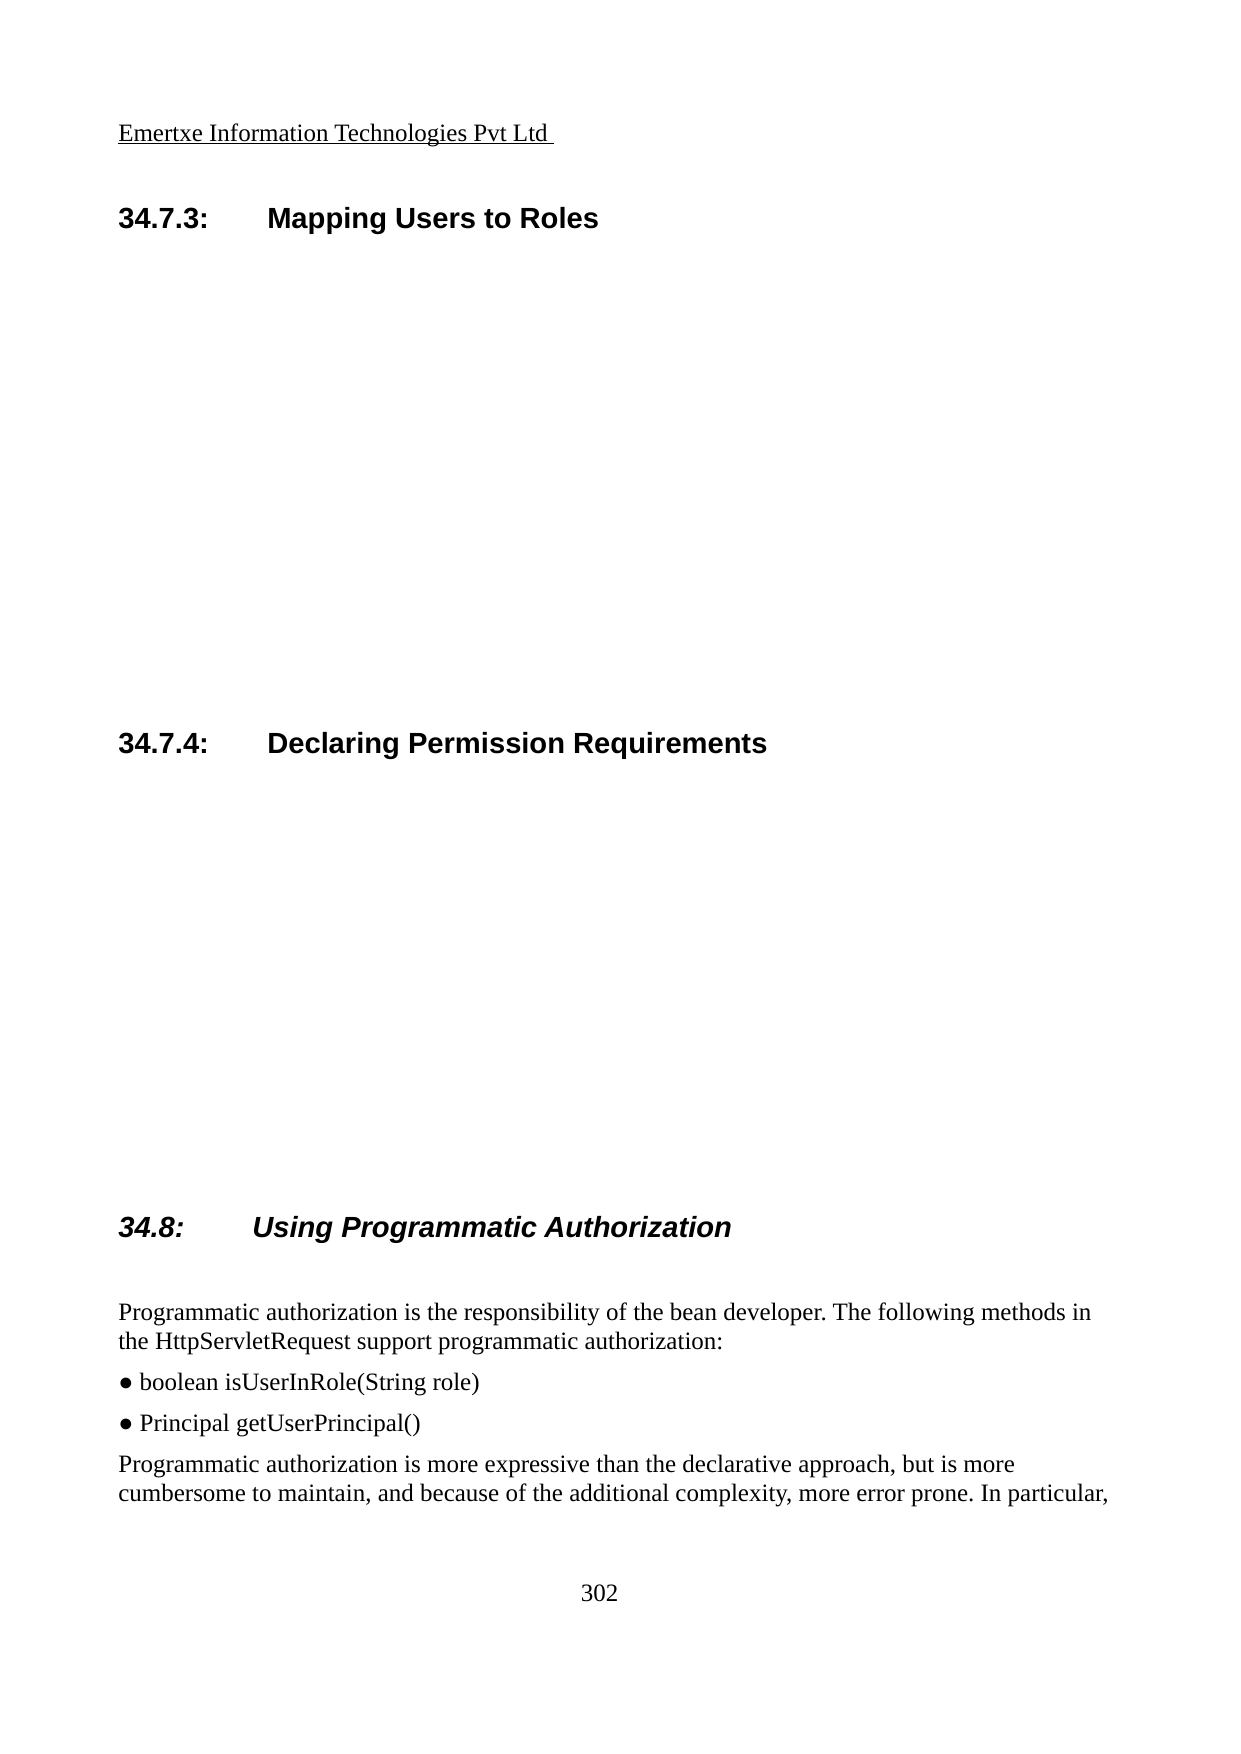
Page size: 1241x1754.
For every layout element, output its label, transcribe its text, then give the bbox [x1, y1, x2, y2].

text ● boolean isUserInRole(String role) [118, 1367, 1122, 1396]
subtitle Mapping Users to Roles [118, 201, 1122, 235]
text ● Principal getUserPrincipal() [118, 1408, 1122, 1437]
subtitle Declaring Permission Requirements [118, 726, 1122, 760]
text Programmatic authorization is more expressive than the declarative approach, but is more cumbersome to maintain, and because of the additional complexity, more error prone. In particular, [118, 1449, 1122, 1507]
subtitle Using Programmatic Authorization [118, 1210, 1122, 1243]
text Programmatic authorization is the responsibility of the bean developer. The following methods in the HttpServletRequest support programmatic authorization: [118, 1297, 1122, 1354]
